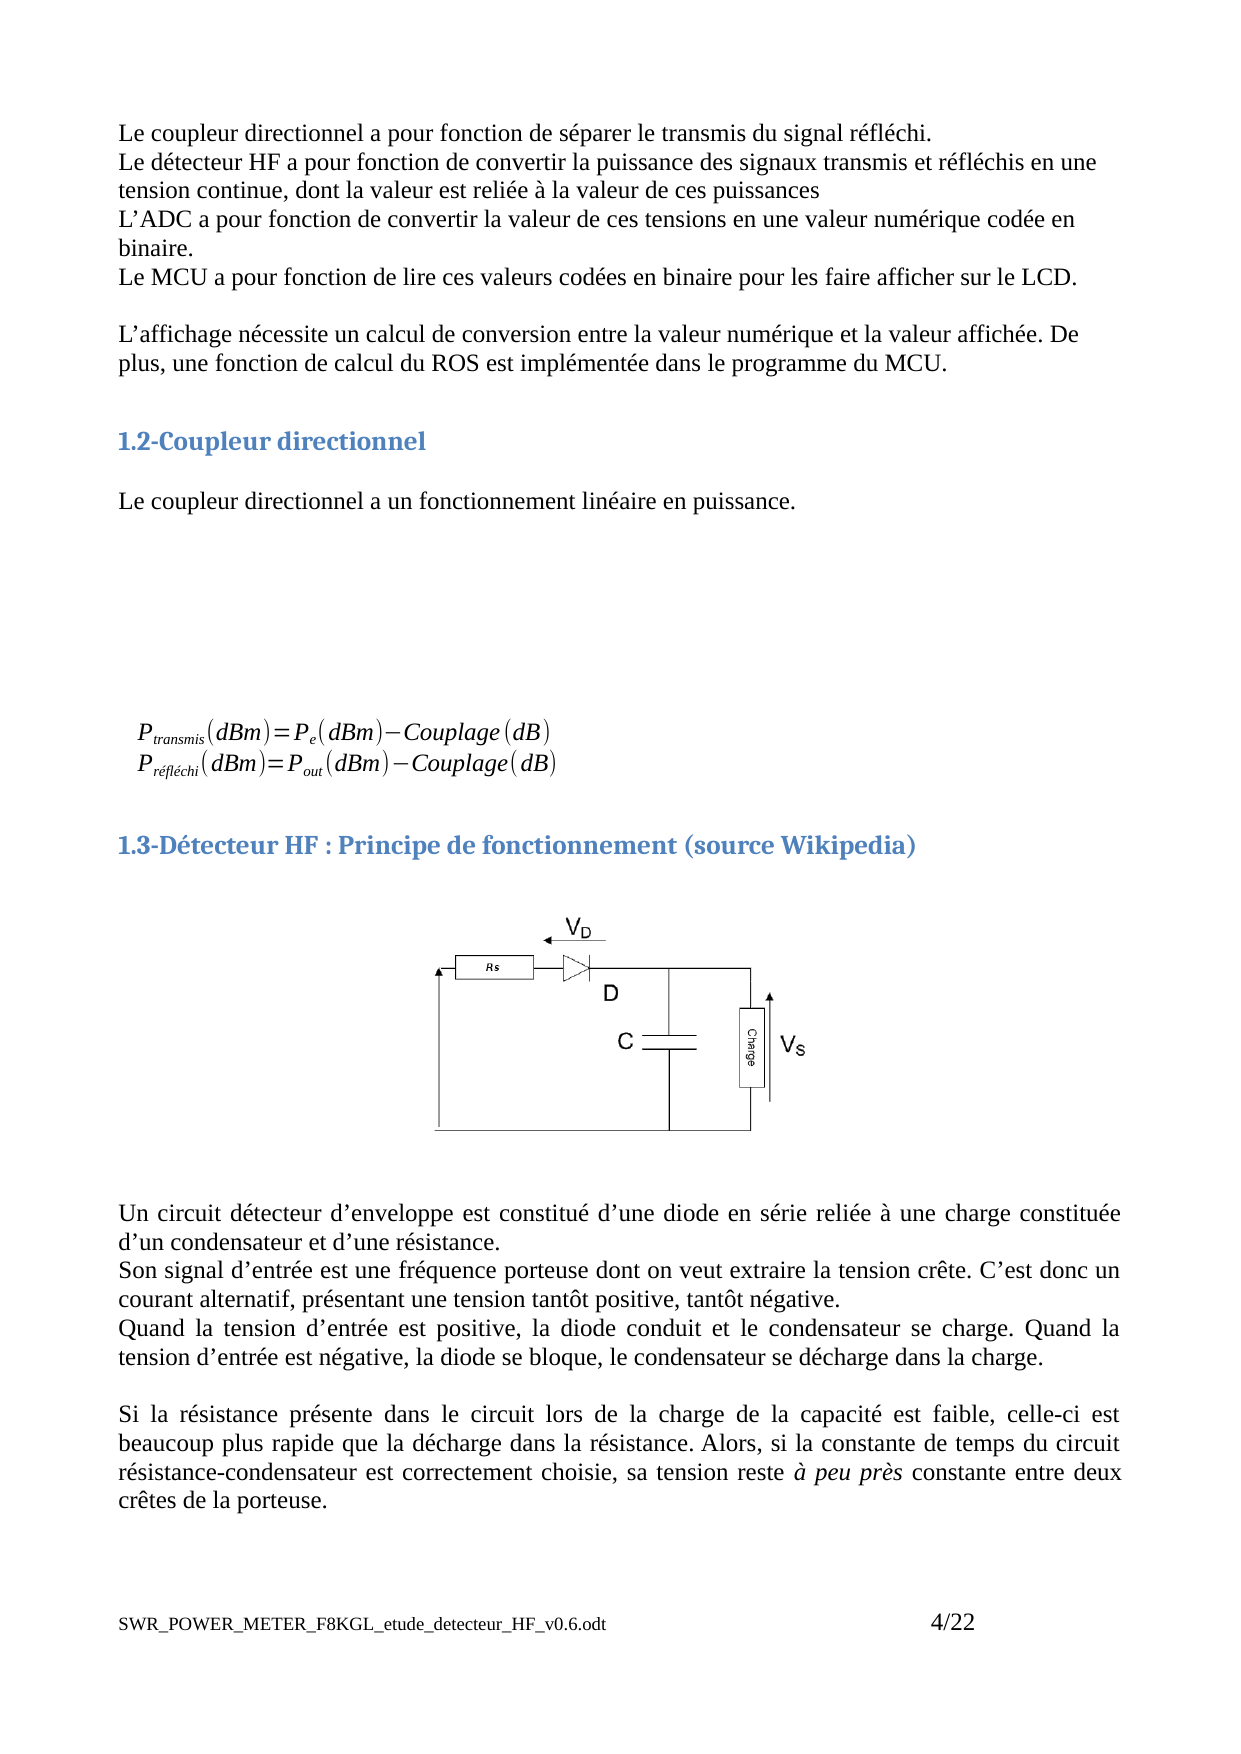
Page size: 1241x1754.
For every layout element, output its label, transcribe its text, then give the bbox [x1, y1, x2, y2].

text L’affichage nécessite un calcul de conversion entre la valeur numérique et la valeur affichée. De plus, une fonction de calcul du ROS est implémentée dans le programme du MCU. [118, 319, 1122, 377]
picture [434, 910, 806, 1131]
text Un circuit détecteur d’enveloppe est constitué d’une diode en série reliée à une charge constituée d’un condensateur et d’une résistance. [118, 1198, 1122, 1255]
text Son signal d’entrée est une fréquence porteuse dont on veut extraire la tension crête. C’est donc un courant alternatif, présentant une tension tantôt positive, tantôt négative. [118, 1255, 1122, 1313]
text Quand la tension d’entrée est positive, la diode conduit et le condensateur se charge. Quand la tension d’entrée est négative, la diode se bloque, le condensateur se décharge dans la charge. [118, 1313, 1122, 1370]
text Le coupleur directionnel a pour fonction de séparer le transmis du signal réfléchi. [118, 118, 1122, 147]
text Si la résistance présente dans le circuit lors de la charge de la capacité est faible, celle-ci est beaucoup plus rapide que la décharge dans la résistance. Alors, si la constante de temps du circuit résistance-condensateur est correctement choisie, sa tension reste à peu près constante entre deux crêtes de la porteuse. [118, 1399, 1122, 1514]
subtitle 1.3-Détecteur HF : Principe de fonctionnement (source Wikipedia) [118, 830, 1122, 861]
text L’ADC a pour fonction de convertir la valeur de ces tensions en une valeur numérique codée en binaire. [118, 204, 1122, 262]
text Le coupleur directionnel a un fonctionnement linéaire en puissance. [118, 486, 1122, 515]
subtitle 1.2-Coupleur directionnel [118, 426, 1122, 458]
text Le MCU a pour fonction de lire ces valeurs codées en binaire pour les faire afficher sur le LCD. [118, 262, 1122, 291]
text Le détecteur HF a pour fonction de convertir la puissance des signaux transmis et réfléchis en une tension continue, dont la valeur est reliée à la valeur de ces puissances [118, 147, 1122, 204]
